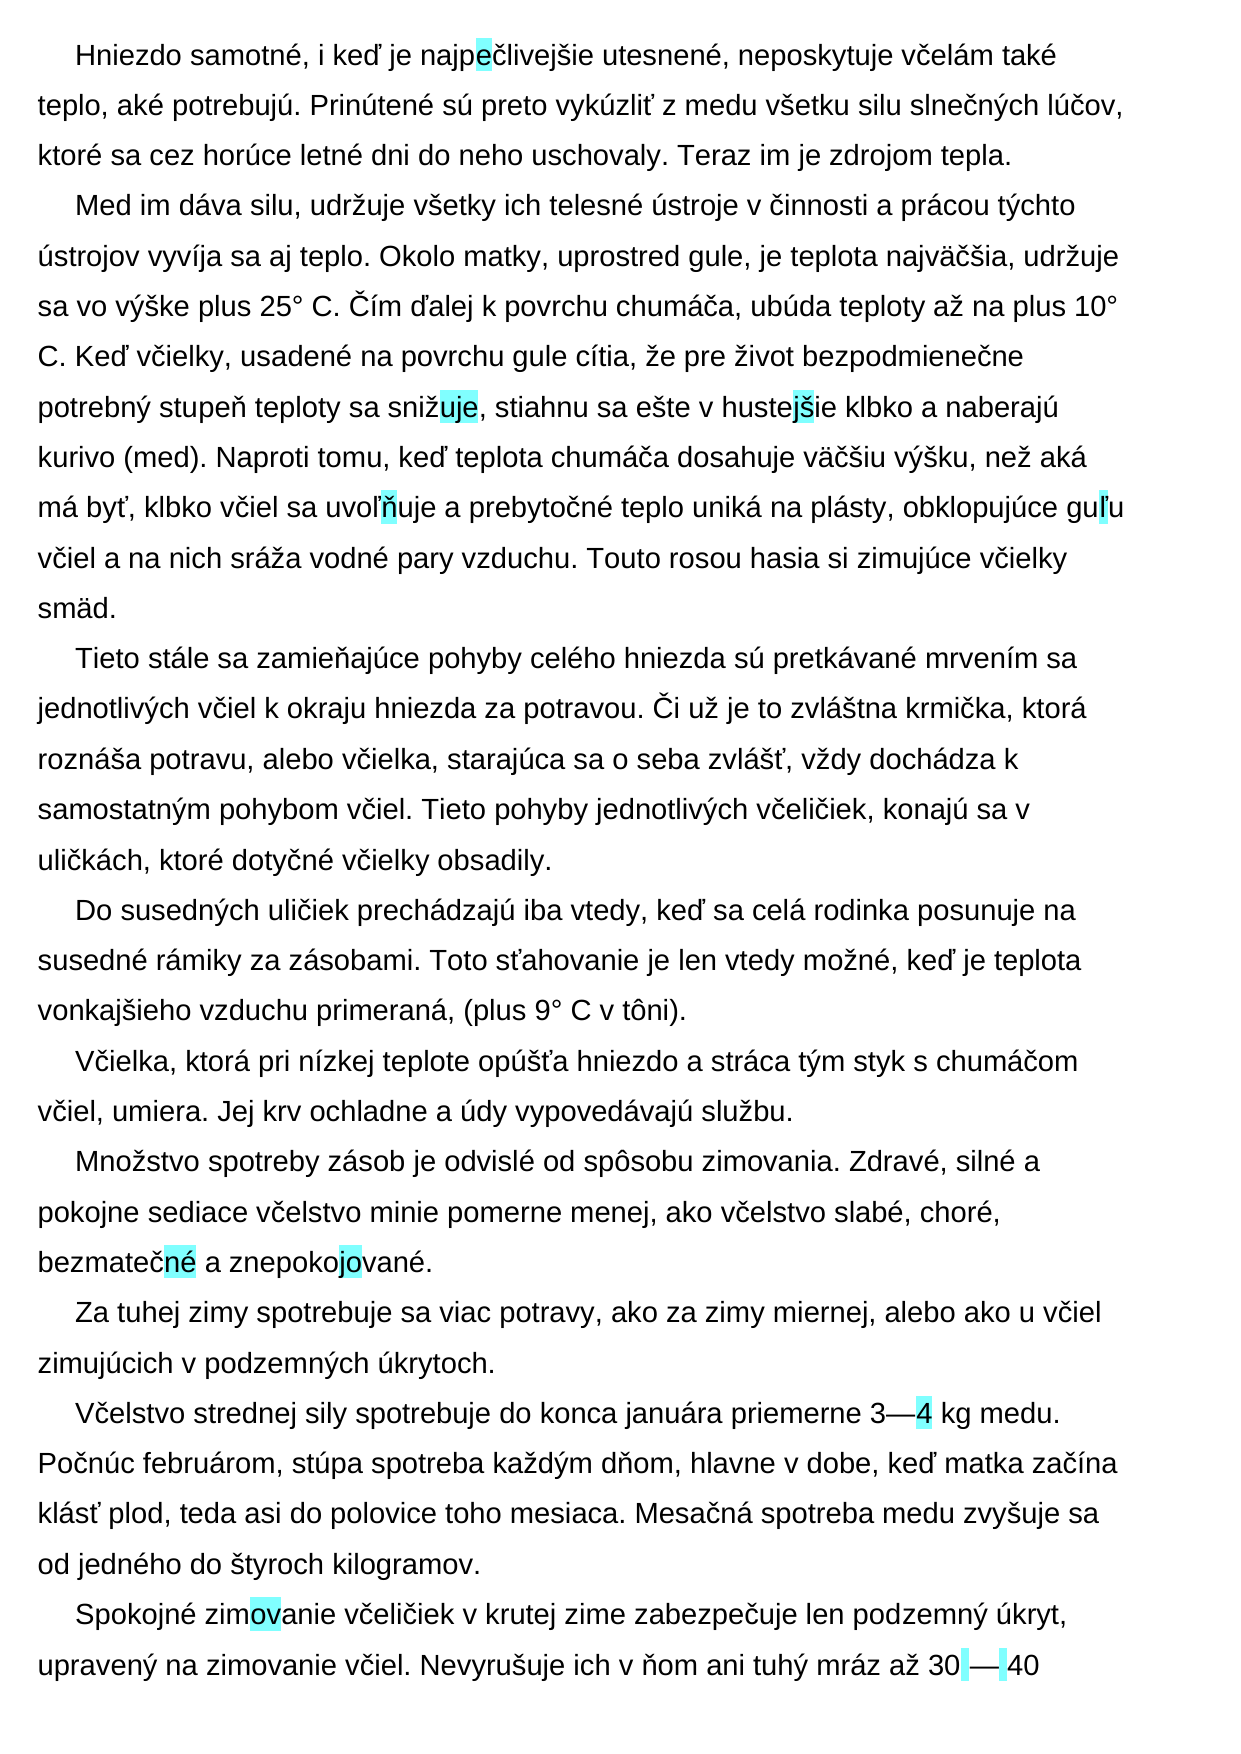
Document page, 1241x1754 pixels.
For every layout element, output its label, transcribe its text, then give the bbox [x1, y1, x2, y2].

text Včelstvo strednej sily spotrebuje do konca januára priemerne 3—4 kg medu. Počnúc februárom, stúpa spotreba každým dňom, hlavne v dobe, keď matka začína klásť plod, teda asi do polovice toho mesiaca. Mesačná spotreba medu zvyšuje sa od jedného do štyroch kilogramov. [37, 1396, 1130, 1580]
text Za tuhej zimy spotrebuje sa viac potravy, ako za zimy miernej, alebo ako u včiel zimujúcich v podzemných úkrytoch. [37, 1295, 1130, 1379]
text Med im dáva silu, udržuje všetky ich telesné ústroje v činnosti a prácou týchto ústrojov vyvíja sa aj teplo. Okolo matky, uprostred gule, je teplota najväčšia, udržuje sa vo výške plus 25° C. Čím ďalej k povrchu chumáča, ubúda teploty až na plus 10° C. Keď včielky, usa­dené na povrchu gule cítia, že pre život bezpodmienečne potrebný stu­peň teploty sa snižuje, stiahnu sa ešte v hustejšie klbko a naberajú kurivo (med). Naproti tomu, keď teplota chumáča dosahuje väčšiu výšku, než aká má byť, klbko včiel sa uvoľňuje a prebytočné teplo uniká na plásty, obklopujúce guľu včiel a na nich sráža vodné pary vzduchu. Touto rosou hasia si zimujúce včielky smäd. [37, 188, 1130, 624]
text Množstvo spotreby zásob je odvislé od spôsobu zimovania. Zdravé, silné a pokojne sediace včelstvo minie pomerne menej, ako včelstvo slabé, choré, bezmatečné a znepokojované. [37, 1144, 1130, 1278]
text Včielka, ktorá pri nízkej teplote opúšťa hniezdo a stráca tým styk s chumáčom včiel, umiera. Jej krv ochladne a údy vypovedávajú službu. [37, 1044, 1130, 1128]
text Tieto stále sa zamieňajúce pohyby celého hniezda sú pretkávané mrvením sa jednotlivých včiel k okraju hniezda za potravou. Či už je to zvláštna krmička, ktorá roznáša potravu, alebo včielka, starajúca sa o seba zvlášť, vždy dochádza k samostatným pohybom včiel. Tieto pohyby jednotlivých včeličiek, konajú sa v uličkách, ktoré dotyčné včielky obsadily. [37, 641, 1130, 876]
text Do susedných uličiek prechádzajú iba vtedy, keď sa celá rodinka posunuje na susedné rámiky za zásobami. Toto sťahovanie je len vtedy možné, keď je teplota vonkajšieho vzduchu primeraná, (plus 9° C v tôni). [37, 893, 1130, 1027]
text Spokojné zimovanie včeličiek v krutej zime zabezpečuje len pod­zemný úkryt, upravený na zimovanie včiel. Nevyrušuje ich v ňom ani tuhý mráz až 30 — 40 [37, 1597, 1130, 1681]
text Hniezdo samotné, i keď je najpečlivejšie utesnené, neposkytuje včelám také teplo, aké potrebujú. Prinútené sú preto vykúzliť z medu všetku silu slnečných lúčov, ktoré sa cez horúce letné dni do neho uschovaly. Teraz im je zdrojom tepla. [37, 37, 1130, 172]
